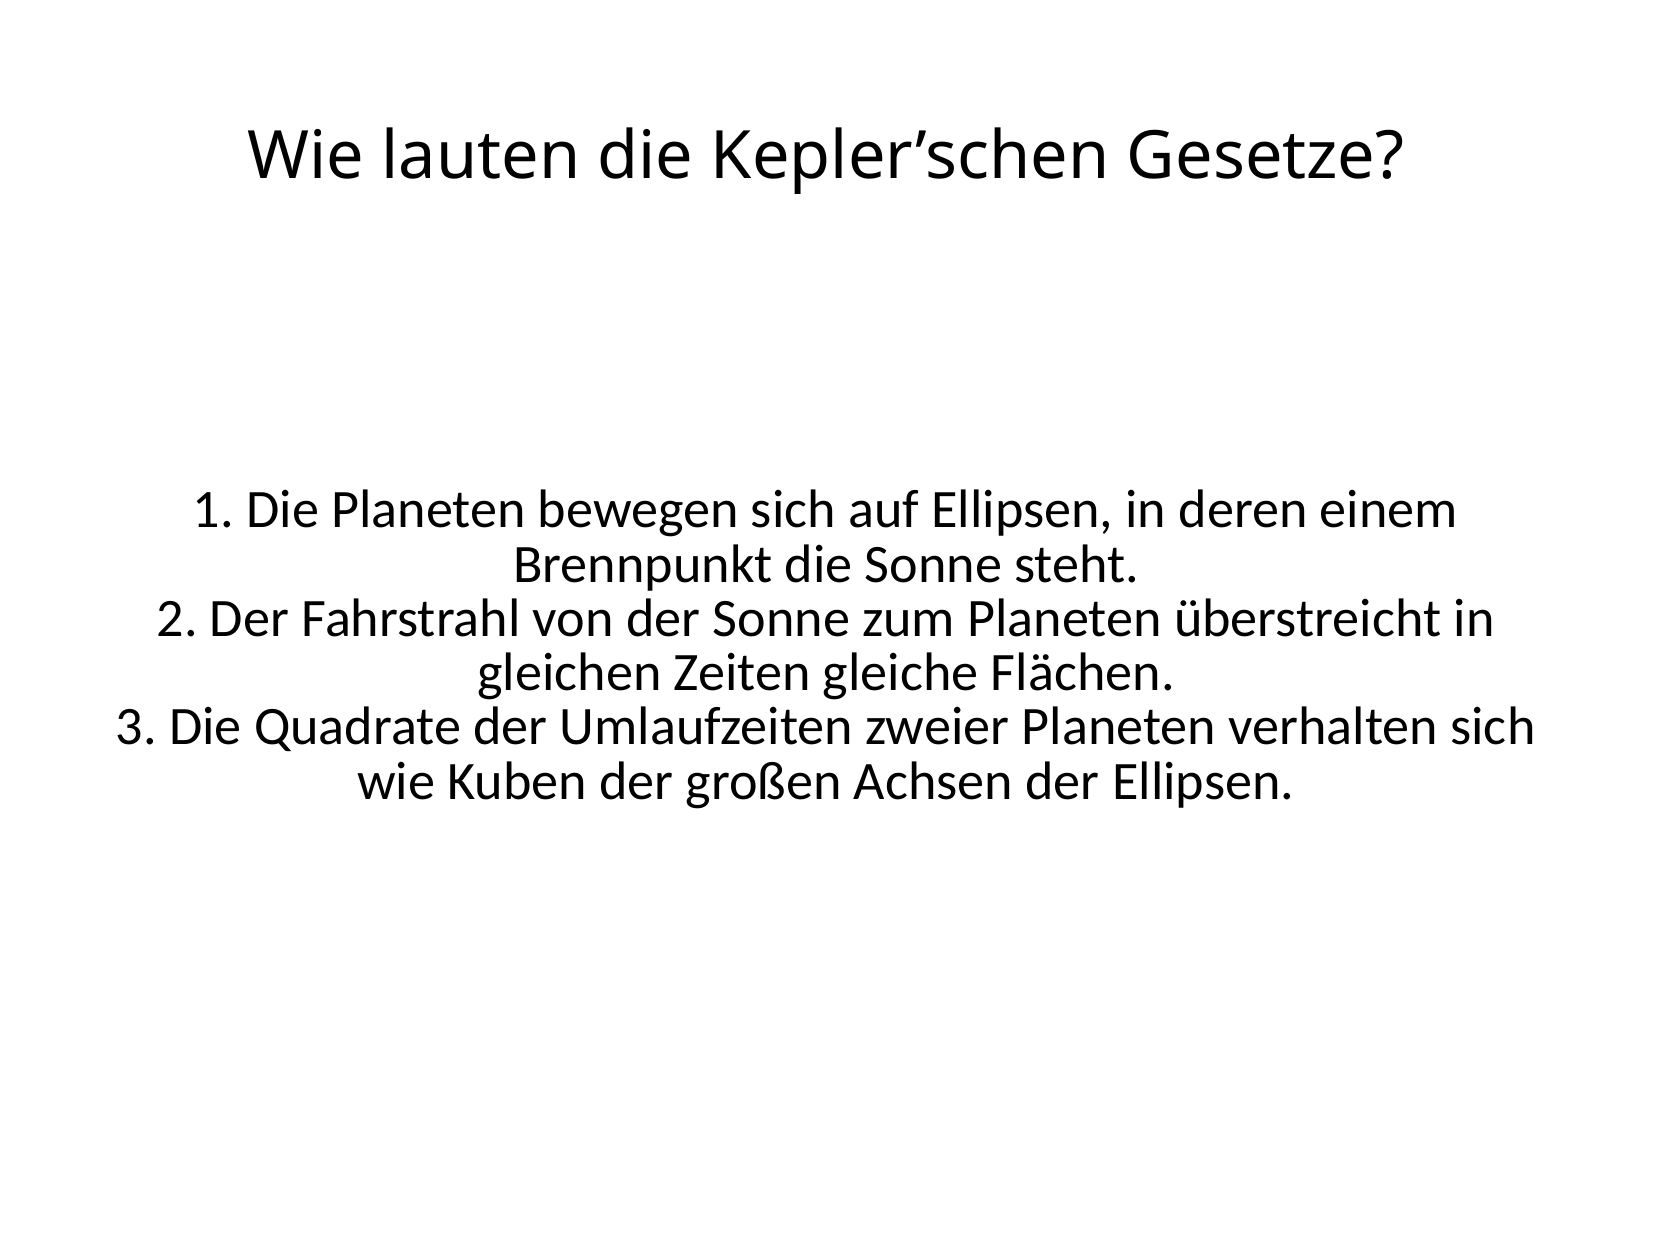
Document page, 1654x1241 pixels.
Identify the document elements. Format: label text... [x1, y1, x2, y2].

title Wie lauten die Kepler’schen Gesetze? [82, 49, 1571, 257]
subtitle 1. Die Planeten bewegen sich auf Ellipsen, in deren einem Brennpunkt die Sonne steht. 2. Der Fahrstrahl von der Sonne zum Planeten überstreicht in gleichen Zeiten gleiche Flächen. 3. Die Quadrate der Umlaufzeiten zweier Planeten verhalten sich wie Kuben der großen Achsen der Ellipsen. [82, 290, 1571, 1010]
